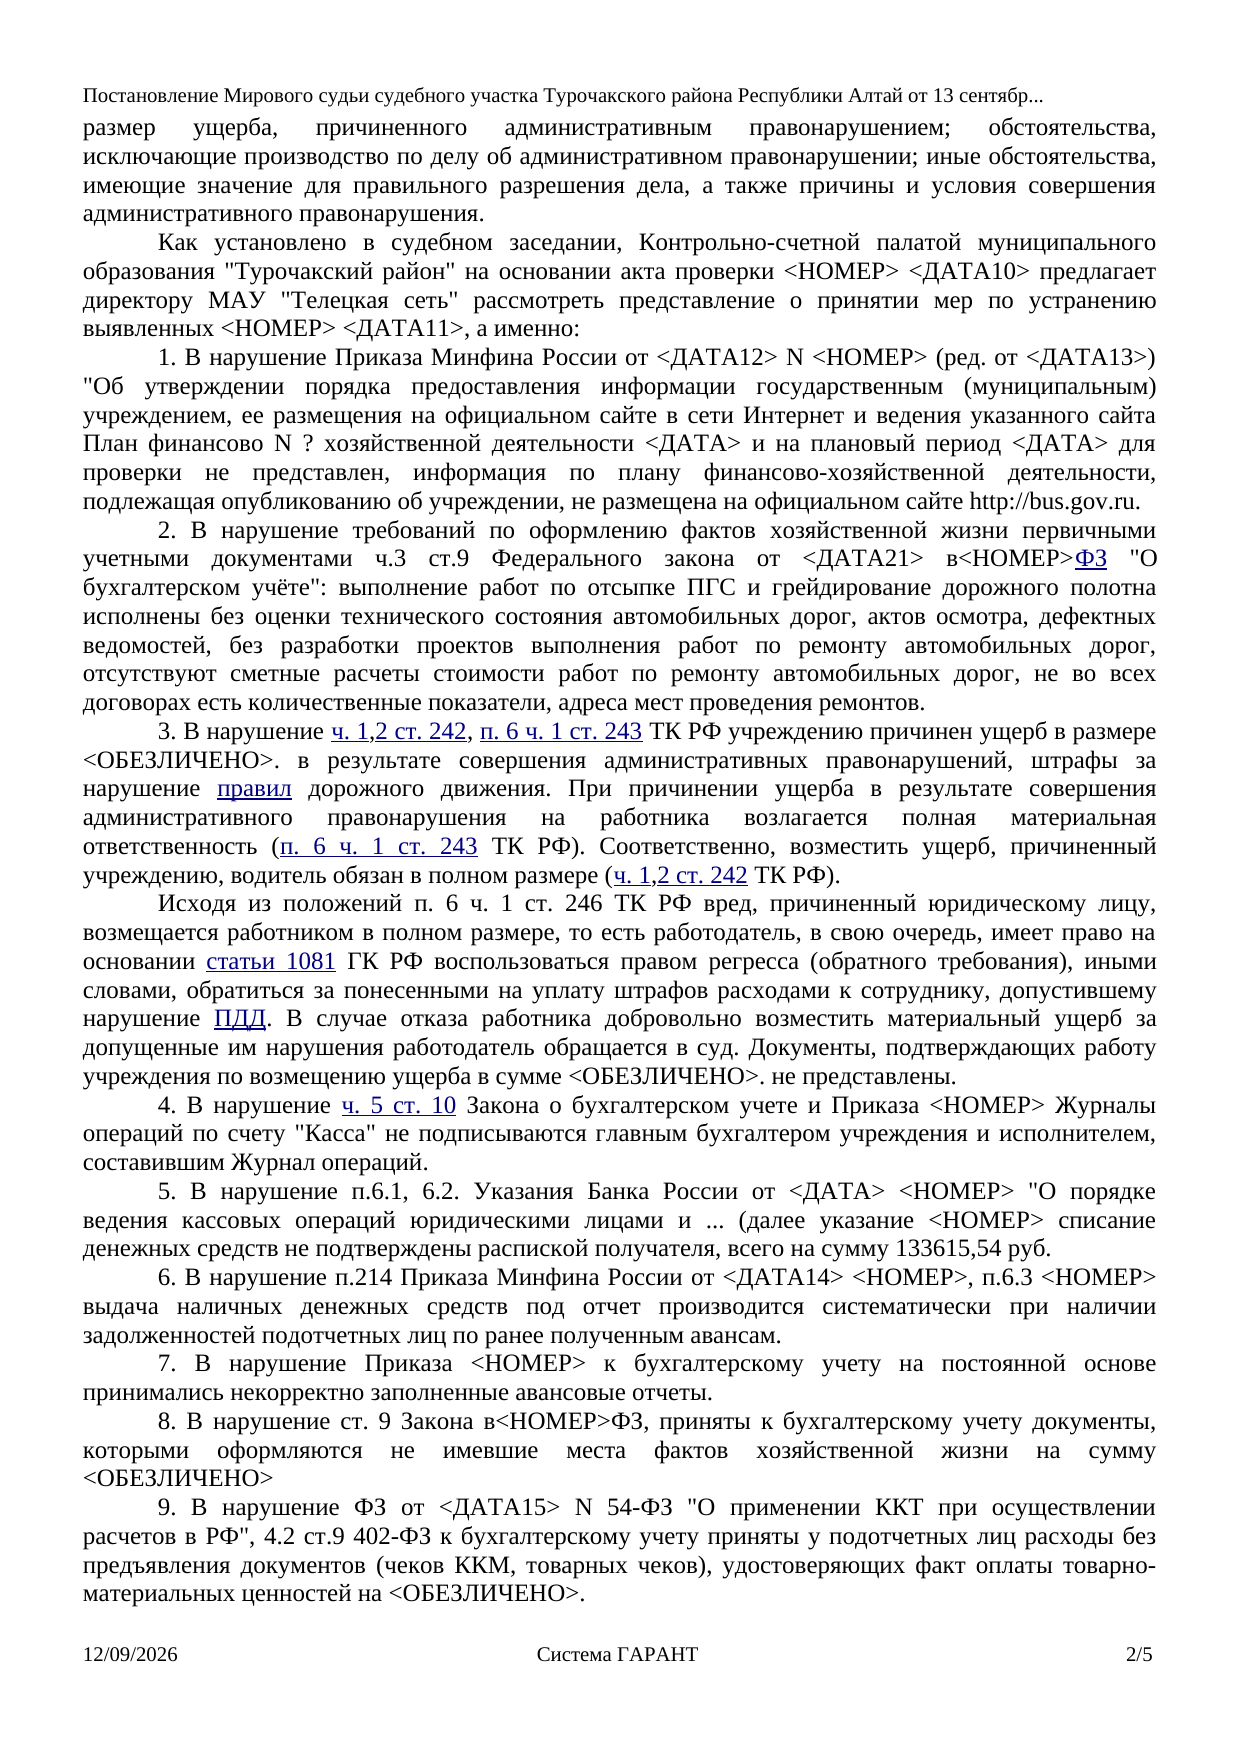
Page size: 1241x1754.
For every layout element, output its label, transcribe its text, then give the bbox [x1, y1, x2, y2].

text 9. В нарушение ФЗ от <ДАТА15> N 54-ФЗ "О применении ККТ при осуществлении расчетов в РФ", 4.2 ст.9 402-ФЗ к бухгалтерскому учету приняты у подотчетных лиц расходы без предъявления документов (чеков ККМ, товарных чеков), удостоверяющих факт оплаты товарно-материальных ценностей на <ОБЕЗЛИЧЕНО>. [83, 1492, 1157, 1607]
text Как установлено в судебном заседании, Контрольно-счетной палатой муниципального образования "Турочакский район" на основании акта проверки <НОМЕР> <ДАТА10> предлагает директору МАУ "Телецкая сеть" рассмотреть представление о принятии мер по устранению выявленных <НОМЕР> <ДАТА11>, а именно: [83, 227, 1157, 342]
text 7. В нарушение Приказа <НОМЕР> к бухгалтерскому учету на постоянной основе принимались некорректно заполненные авансовые отчеты. [83, 1348, 1157, 1406]
text 6. В нарушение п.214 Приказа Минфина России от <ДАТА14> <НОМЕР>, п.6.3 <НОМЕР> выдача наличных денежных средств под отчет производится систематически при наличии задолженностей подотчетных лиц по ранее полученным авансам. [83, 1262, 1157, 1348]
text 1. В нарушение Приказа Минфина России от <ДАТА12> N <НОМЕР> (ред. от <ДАТА13>) "Об утверждении порядка предоставления информации государственным (муниципальным) учреждением, ее размещения на официальном сайте в сети Интернет и ведения указанного сайта План финансово N ? хозяйственной деятельности <ДАТА> и на плановый период <ДАТА> для проверки не представлен, информация по плану финансово-хозяйственной деятельности, подлежащая опубликованию об учреждении, не размещена на официальном сайте http://bus.gov.ru. [83, 342, 1157, 515]
text 5. В нарушение п.6.1, 6.2. Указания Банка России от <ДАТА> <НОМЕР> "О порядке ведения кассовых операций юридическими лицами и ... (далее указание <НОМЕР> списание денежных средств не подтверждены распиской получателя, всего на сумму 133615,54 руб. [83, 1176, 1157, 1262]
text 8. В нарушение ст. 9 Закона в<НОМЕР>ФЗ, приняты к бухгалтерскому учету документы, которыми оформляются не имевшие места фактов хозяйственной жизни на сумму <ОБЕЗЛИЧЕНО> [83, 1406, 1157, 1492]
text размер ущерба, причиненного административным правонарушением; обстоятельства, исключающие производство по делу об административном правонарушении; иные обстоятельства, имеющие значение для правильного разрешения дела, а также причины и условия совершения административного правонарушения. [83, 112, 1157, 227]
text 3. В нарушение ч. 1,2 ст. 242, п. 6 ч. 1 ст. 243 ТК РФ учреждению причинен ущерб в размере <ОБЕЗЛИЧЕНО>. в результате совершения административных правонарушений, штрафы за нарушение правил дорожного движения. При причинении ущерба в результате совершения административного правонарушения на работника возлагается полная материальная ответственность (п. 6 ч. 1 ст. 243 ТК РФ). Соответственно, возместить ущерб, причиненный учреждению, водитель обязан в полном размере (ч. 1,2 ст. 242 ТК РФ). [83, 716, 1157, 888]
text 2. В нарушение требований по оформлению фактов хозяйственной жизни первичными учетными документами ч.3 ст.9 Федерального закона от <ДАТА21> в<НОМЕР>ФЗ "О бухгалтерском учёте": выполнение работ по отсыпке ПГС и грейдирование дорожного полотна исполнены без оценки технического состояния автомобильных дорог, актов осмотра, дефектных ведомостей, без разработки проектов выполнения работ по ремонту автомобильных дорог, отсутствуют сметные расчеты стоимости работ по ремонту автомобильных дорог, не во всех договорах есть количественные показатели, адреса мест проведения ремонтов. [83, 515, 1157, 716]
text 4. В нарушение ч. 5 ст. 10 Закона о бухгалтерском учете и Приказа <НОМЕР> Журналы операций по счету "Касса" не подписываются главным бухгалтером учреждения и исполнителем, составившим Журнал операций. [83, 1090, 1157, 1176]
text Исходя из положений п. 6 ч. 1 ст. 246 ТК РФ вред, причиненный юридическому лицу, возмещается работником в полном размере, то есть работодатель, в свою очередь, имеет право на основании статьи 1081 ГК РФ воспользоваться правом регресса (обратного требования), иными словами, обратиться за понесенными на уплату штрафов расходами к сотруднику, допустившему нарушение ПДД. В случае отказа работника добровольно возместить материальный ущерб за допущенные им нарушения работодатель обращается в суд. Документы, подтверждающих работу учреждения по возмещению ущерба в сумме <ОБЕЗЛИЧЕНО>. не представлены. [83, 888, 1157, 1090]
